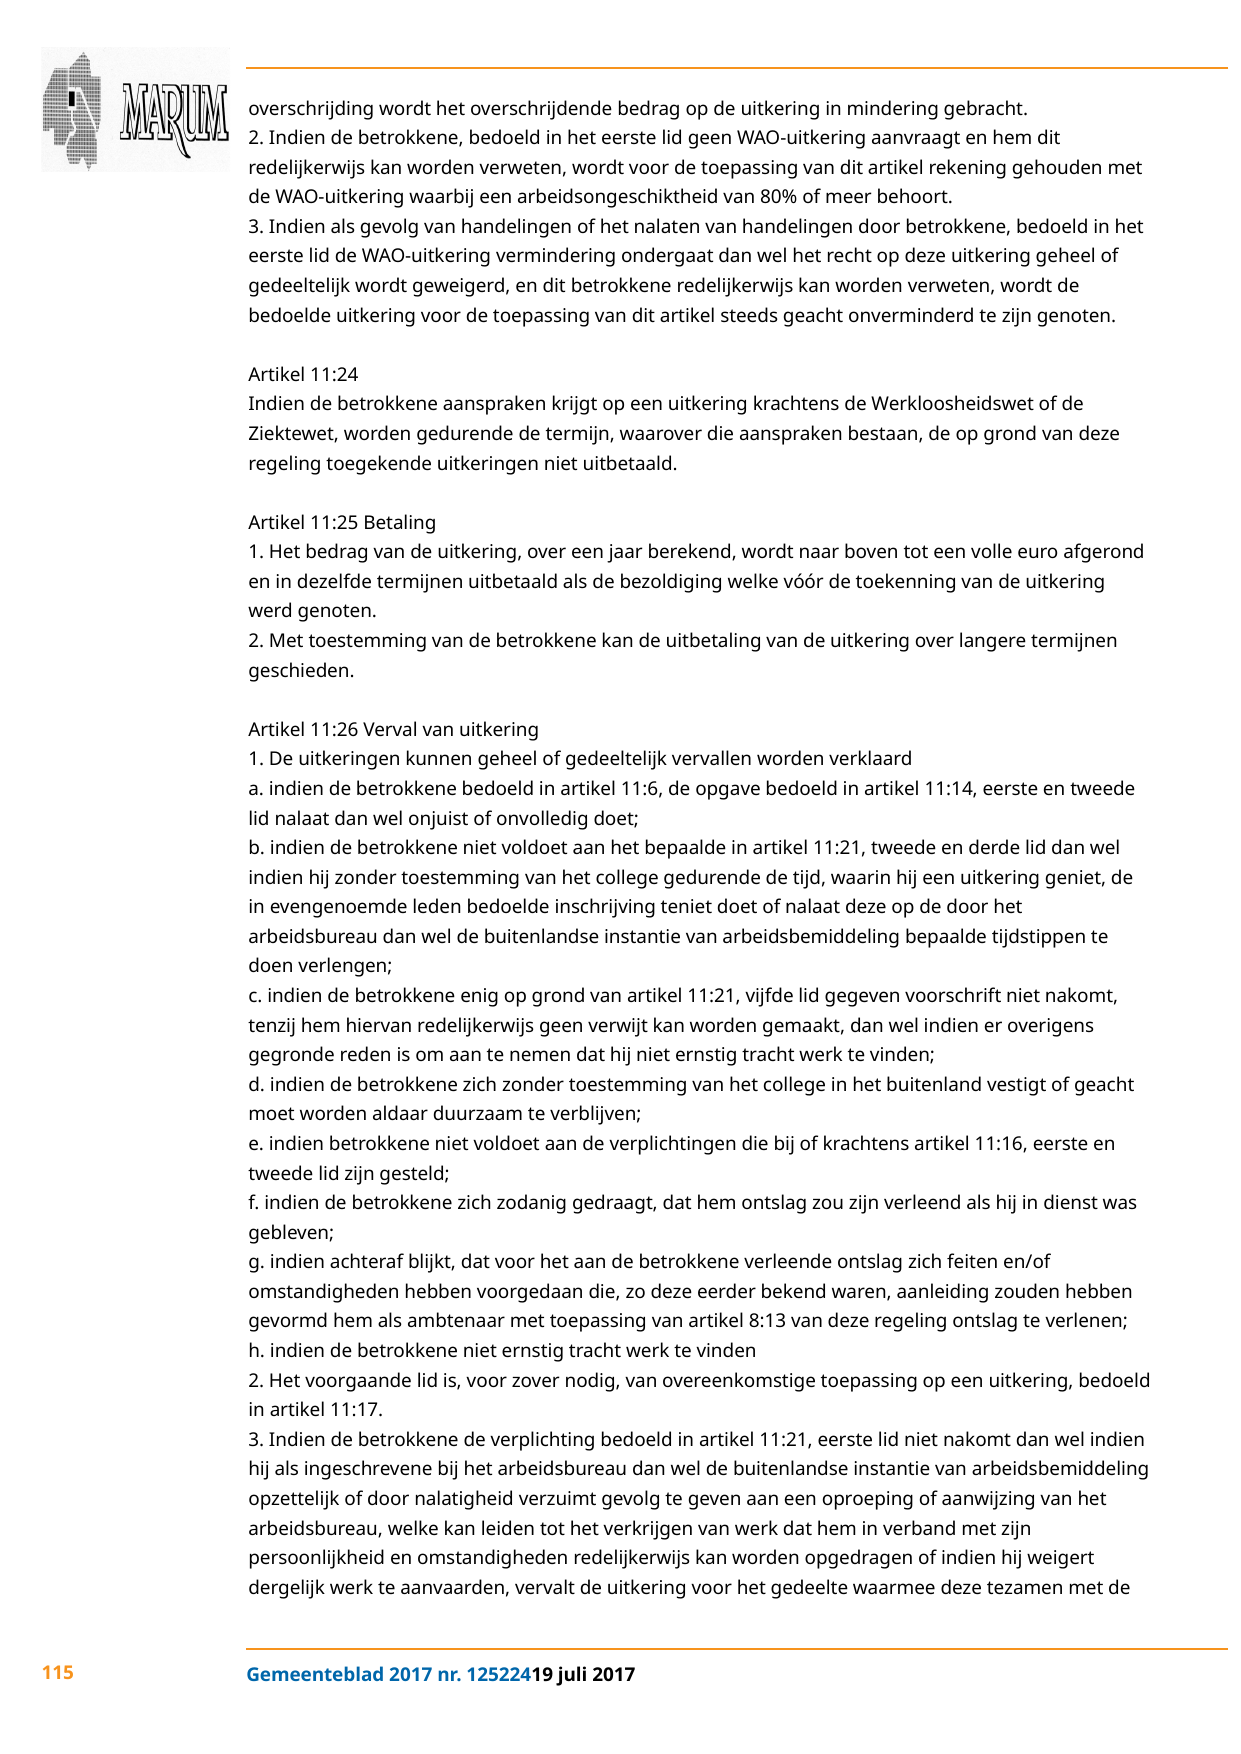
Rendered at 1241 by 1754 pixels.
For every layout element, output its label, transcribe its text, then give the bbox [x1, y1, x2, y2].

text overschrijding wordt het overschrijdende bedrag op de uitkering in mindering gebracht. [248, 95, 1152, 121]
text 2. Het voorgaande lid is, voor zover nodig, van overeenkomstige toepassing op een uitkering, bedoeld in artikel 11:17. [248, 1367, 1152, 1422]
picture [41, 47, 231, 172]
text Artikel 11:25 Betaling [248, 509, 1152, 535]
text 1. Het bedrag van de uitkering, over een jaar berekend, wordt naar boven tot een volle euro afgerond en in dezelfde termijnen uitbetaald als de bezoldiging welke vóór de toekenning van de uitkering werd genoten. [248, 538, 1152, 623]
text d. indien de betrokkene zich zonder toestemming van het college in het buitenland vestigt of geacht moet worden aldaar duurzaam te verblijven; [248, 1071, 1152, 1126]
text 2. Indien de betrokkene, bedoeld in het eerste lid geen WAO-uitkering aanvraagt en hem dit redelijkerwijs kan worden verweten, wordt voor de toepassing van dit artikel rekening gehouden met de WAO-uitkering waarbij een arbeidsongeschiktheid van 80% of meer behoort. [248, 124, 1152, 209]
text 2. Met toestemming van de betrokkene kan de uitbetaling van de uitkering over langere termijnen geschieden. [248, 627, 1152, 683]
text f. indien de betrokkene zich zodanig gedraagt, dat hem ontslag zou zijn verleend als hij in dienst was gebleven; [248, 1189, 1152, 1245]
text g. indien achteraf blijkt, dat voor het aan de betrokkene verleende ontslag zich feiten en/of omstandigheden hebben voorgedaan die, zo deze eerder bekend waren, aanleiding zouden hebben gevormd hem als ambtenaar met toepassing van artikel 8:13 van deze regeling ontslag te verlenen; [248, 1248, 1152, 1333]
text h. indien de betrokkene niet ernstig tracht werk te vinden [248, 1337, 1152, 1363]
text 1. De uitkeringen kunnen geheel of gedeeltelijk vervallen worden verklaard [248, 746, 1152, 771]
text c. indien de betrokkene enig op grond van artikel 11:21, vijfde lid gegeven voorschrift niet nakomt, tenzij hem hiervan redelijkerwijs geen verwijt kan worden gemaakt, dan wel indien er overigens gegronde reden is om aan te nemen dat hij niet ernstig tracht werk te vinden; [248, 982, 1152, 1067]
text Artikel 11:26 Verval van uitkering [248, 716, 1152, 742]
text a. indien de betrokkene bedoeld in artikel 11:6, de opgave bedoeld in artikel 11:14, eerste en tweede lid nalaat dan wel onjuist of onvolledig doet; [248, 775, 1152, 831]
text b. indien de betrokkene niet voldoet aan het bepaalde in artikel 11:21, tweede en derde lid dan wel indien hij zonder toestemming van het college gedurende de tijd, waarin hij een uitkering geniet, de in evengenoemde leden bedoelde inschrijving teniet doet of nalaat deze op de door het arbeidsbureau dan wel de buitenlandse instantie van arbeidsbemiddeling bepaalde tijdstippen te doen verlengen; [248, 834, 1152, 978]
text e. indien betrokkene niet voldoet aan de verplichtingen die bij of krachtens artikel 11:16, eerste en tweede lid zijn gesteld; [248, 1130, 1152, 1186]
text 3. Indien als gevolg van handelingen of het nalaten van handelingen door betrokkene, bedoeld in het eerste lid de WAO-uitkering vermindering ondergaat dan wel het recht op deze uitkering geheel of gedeeltelijk wordt geweigerd, en dit betrokkene redelijkerwijs kan worden verweten, wordt de bedoelde uitkering voor de toepassing van dit artikel steeds geacht onverminderd te zijn genoten. [248, 213, 1152, 328]
text Indien de betrokkene aanspraken krijgt op een uitkering krachtens de Werkloosheidswet of de Ziektewet, worden gedurende de termijn, waarover die aanspraken bestaan, de op grond van deze regeling toegekende uitkeringen niet uitbetaald. [248, 391, 1152, 476]
text 3. Indien de betrokkene de verplichting bedoeld in artikel 11:21, eerste lid niet nakomt dan wel indien hij als ingeschrevene bij het arbeidsbureau dan wel de buitenlandse instantie van arbeidsbemiddeling opzettelijk of door nalatigheid verzuimt gevolg te geven aan een oproeping of aanwijzing van het arbeidsbureau, welke kan leiden tot het verkrijgen van werk dat hem in verband met zijn persoonlijkheid en omstandigheden redelijkerwijs kan worden opgedragen of indien hij weigert dergelijk werk te aanvaarden, vervalt de uitkering voor het gedeelte waarmee deze tezamen met de [248, 1426, 1152, 1600]
text Artikel 11:24 [248, 361, 1152, 387]
